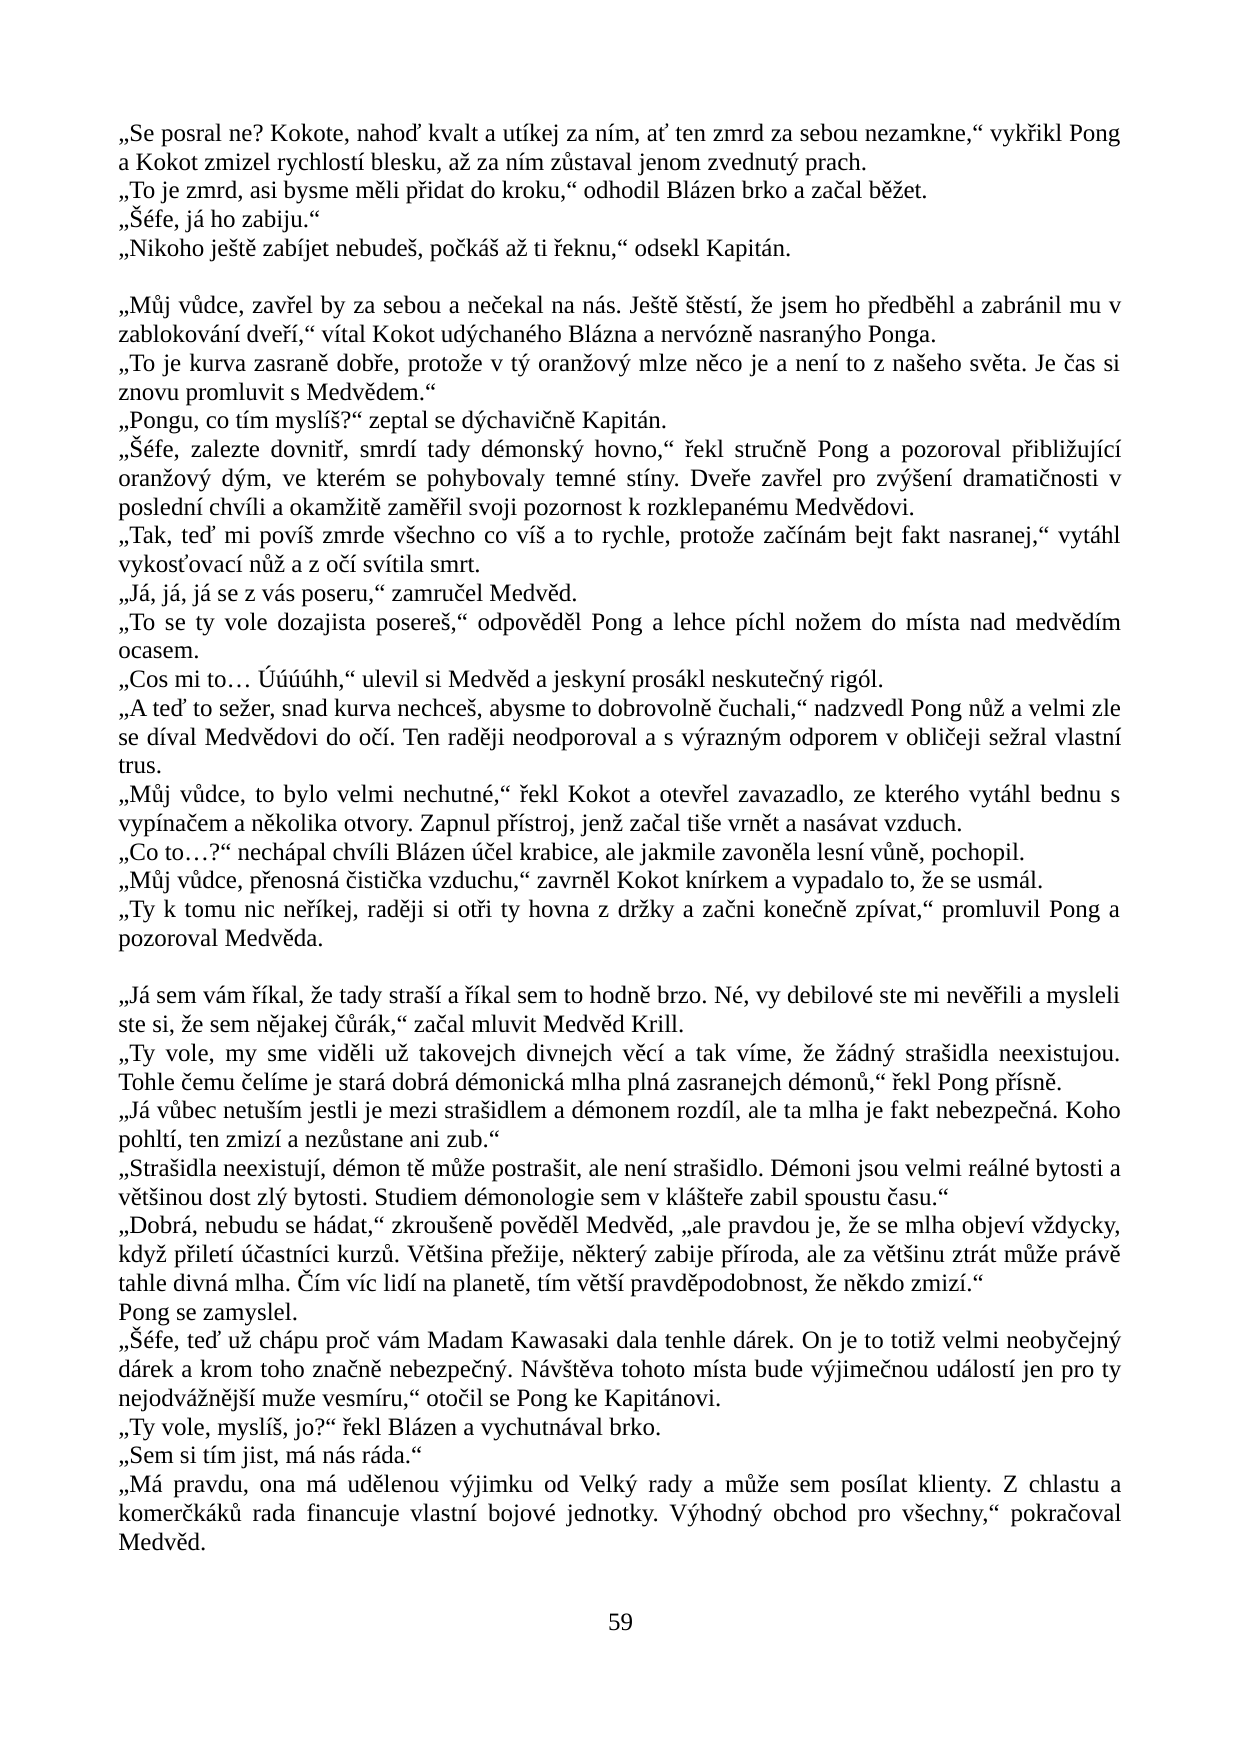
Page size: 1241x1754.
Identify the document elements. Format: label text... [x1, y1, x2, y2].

text „Můj vůdce, zavřel by za sebou a nečekal na nás. Ještě štěstí, že jsem ho předběhl a zabránil mu v zablokování dveří,“ vítal Kokot udýchaného Blázna a nervózně nasranýho Ponga. [118, 291, 1122, 348]
text „Dobrá, nebudu se hádat,“ zkroušeně pověděl Medvěd, „ale pravdou je, že se mlha objeví vždycky, když přiletí účastníci kurzů. Většina přežije, některý zabije příroda, ale za většinu ztrát může právě tahle divná mlha. Čím víc lidí na planetě, tím větší pravděpodobnost, že někdo zmizí.“ [118, 1211, 1122, 1297]
text „To je kurva zasraně dobře, protože v tý oranžový mlze něco je a není to z našeho světa. Je čas si znovu promluvit s Medvědem.“ [118, 348, 1122, 406]
text „Pongu, co tím myslíš?“ zeptal se dýchavičně Kapitán. [118, 406, 1122, 434]
text „Cos mi to… Úúúúhh,“ ulevil si Medvěd a jeskyní prosákl neskutečný rigól. [118, 664, 1122, 693]
text „Šéfe, já ho zabiju.“ [118, 204, 1122, 233]
text „Strašidla neexistují, démon tě může postrašit, ale není strašidlo. Démoni jsou velmi reálné bytosti a většinou dost zlý bytosti. Studiem démonologie sem v klášteře zabil spoustu času.“ [118, 1153, 1122, 1211]
text „Já vůbec netuším jestli je mezi strašidlem a démonem rozdíl, ale ta mlha je fakt nebezpečná. Koho pohltí, ten zmizí a nezůstane ani zub.“ [118, 1096, 1122, 1153]
text „To je zmrd, asi bysme měli přidat do kroku,“ odhodil Blázen brko a začal běžet. [118, 176, 1122, 204]
text „Má pravdu, ona má udělenou výjimku od Velký rady a může sem posílat klienty. Z chlastu a komerčkáků rada financuje vlastní bojové jednotky. Výhodný obchod pro všechny,“ pokračoval Medvěd. [118, 1469, 1122, 1556]
text „Se posral ne? Kokote, nahoď kvalt a utíkej za ním, ať ten zmrd za sebou nezamkne,“ vykřikl Pong a Kokot zmizel rychlostí blesku, až za ním zůstaval jenom zvednutý prach. [118, 118, 1122, 176]
text „Nikoho ještě zabíjet nebudeš, počkáš až ti řeknu,“ odsekl Kapitán. [118, 233, 1122, 262]
text „Šéfe, zalezte dovnitř, smrdí tady démonský hovno,“ řekl stručně Pong a pozoroval přibližující oranžový dým, ve kterém se pohybovaly temné stíny. Dveře zavřel pro zvýšení dramatičnosti v poslední chvíli a okamžitě zaměřil svoji pozornost k rozklepanému Medvědovi. [118, 434, 1122, 521]
text Pong se zamyslel. [118, 1297, 1122, 1326]
text „Ty vole, my sme viděli už takovejch divnejch věcí a tak víme, že žádný strašidla neexistujou. Tohle čemu čelíme je stará dobrá démonická mlha plná zasranejch démonů,“ řekl Pong přísně. [118, 1038, 1122, 1096]
text „Můj vůdce, to bylo velmi nechutné,“ řekl Kokot a otevřel zavazadlo, ze kterého vytáhl bednu s vypínačem a několika otvory. Zapnul přístroj, jenž začal tiše vrnět a nasávat vzduch. [118, 779, 1122, 837]
text „Sem si tím jist, má nás ráda.“ [118, 1441, 1122, 1469]
text „A teď to sežer, snad kurva nechceš, abysme to dobrovolně čuchali,“ nadzvedl Pong nůž a velmi zle se díval Medvědovi do očí. Ten raději neodporoval a s výrazným odporem v obličeji sežral vlastní trus. [118, 693, 1122, 779]
text „Já sem vám říkal, že tady straší a říkal sem to hodně brzo. Né, vy debilové ste mi nevěřili a mysleli ste si, že sem nějakej čůrák,“ začal mluvit Medvěd Krill. [118, 981, 1122, 1038]
text „Tak, teď mi povíš zmrde všechno co víš a to rychle, protože začínám bejt fakt nasranej,“ vytáhl vykosťovací nůž a z očí svítila smrt. [118, 521, 1122, 578]
text „Ty k tomu nic neříkej, raději si otři ty hovna z držky a začni konečně zpívat,“ promluvil Pong a pozoroval Medvěda. [118, 894, 1122, 952]
text „Šéfe, teď už chápu proč vám Madam Kawasaki dala tenhle dárek. On je to totiž velmi neobyčejný dárek a krom toho značně nebezpečný. Návštěva tohoto místa bude výjimečnou událostí jen pro ty nejodvážnější muže vesmíru,“ otočil se Pong ke Kapitánovi. [118, 1326, 1122, 1412]
text „Můj vůdce, přenosná čistička vzduchu,“ zavrněl Kokot knírkem a vypadalo to, že se usmál. [118, 866, 1122, 894]
text „Co to…?“ nechápal chvíli Blázen účel krabice, ale jakmile zavoněla lesní vůně, pochopil. [118, 837, 1122, 866]
text „Já, já, já se z vás poseru,“ zamručel Medvěd. [118, 578, 1122, 607]
text „To se ty vole dozajista posereš,“ odpověděl Pong a lehce píchl nožem do místa nad medvědím ocasem. [118, 607, 1122, 664]
text „Ty vole, myslíš, jo?“ řekl Blázen a vychutnával brko. [118, 1412, 1122, 1441]
